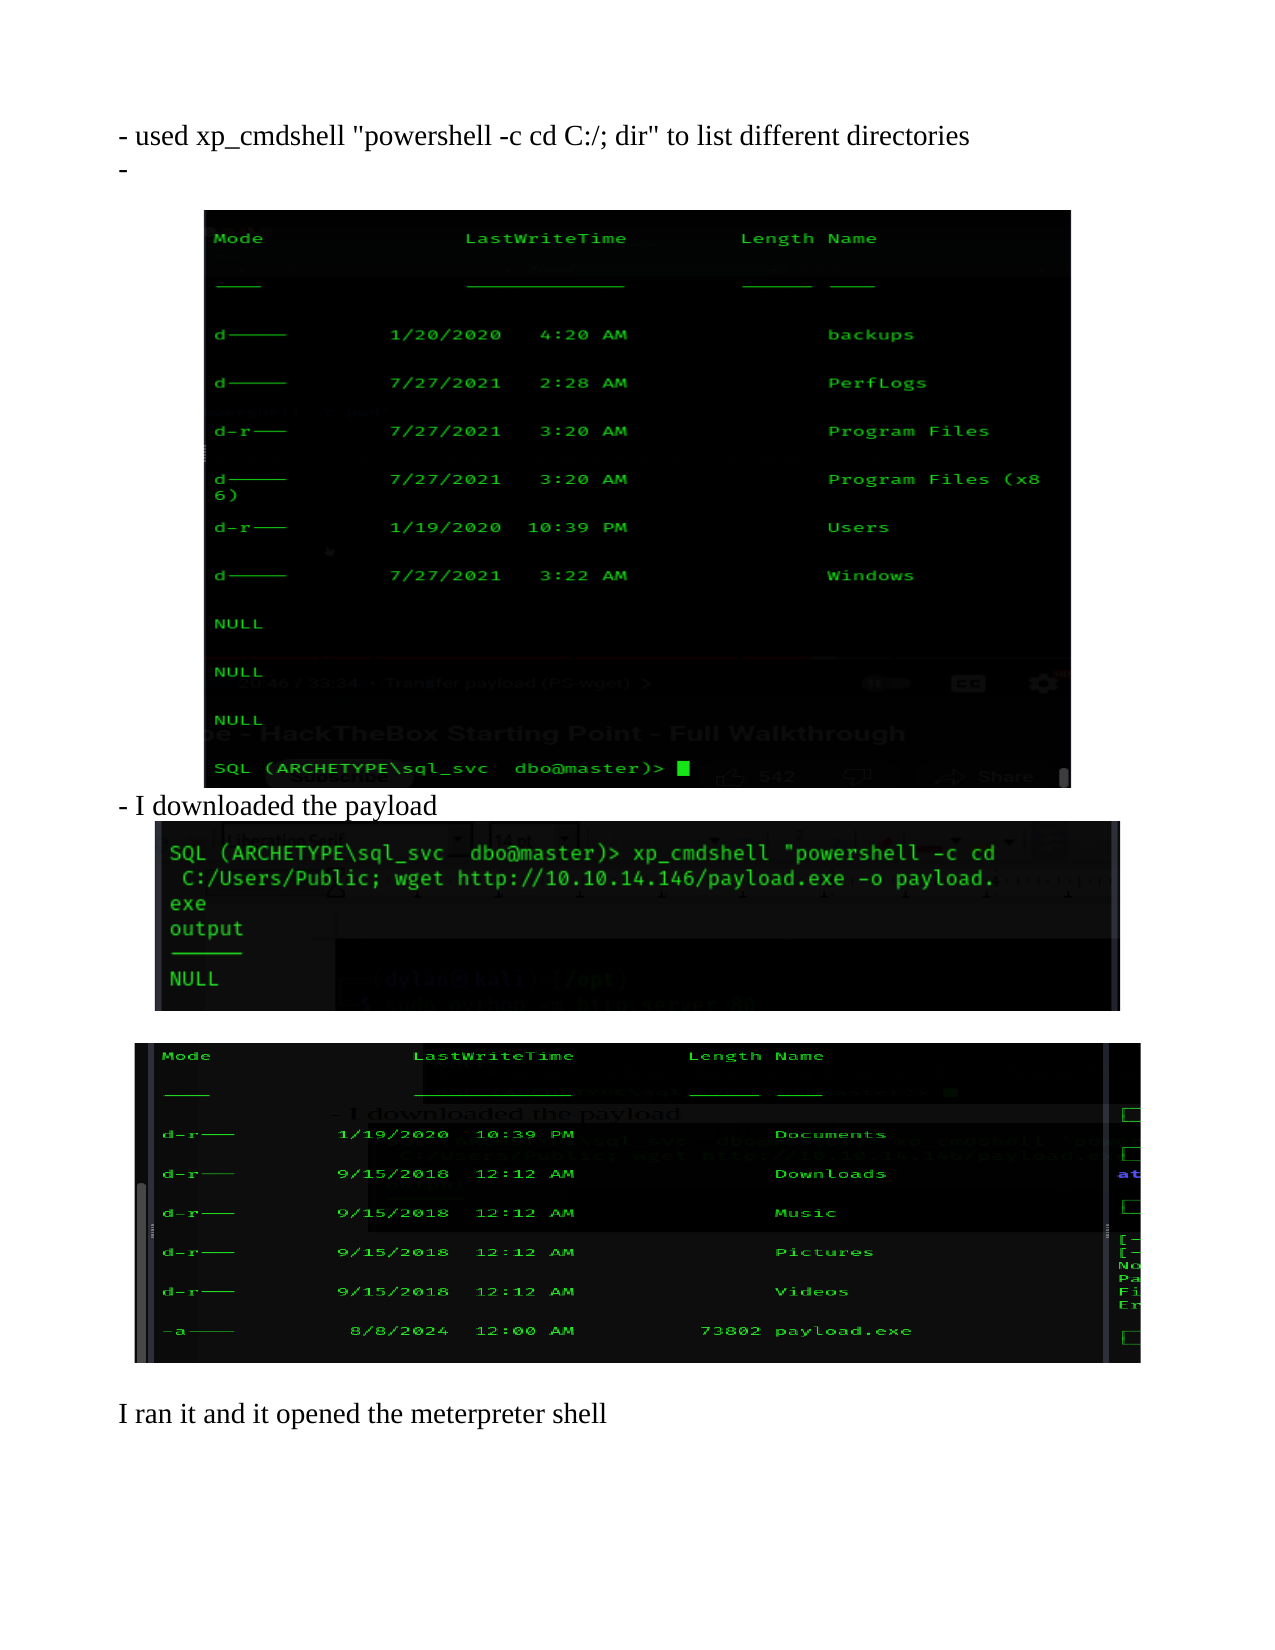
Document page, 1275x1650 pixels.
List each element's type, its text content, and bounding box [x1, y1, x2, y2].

text - used xp_cmdshell "powershell -c cd C:/; dir" to list different directories [118, 118, 1157, 152]
picture [154, 821, 1121, 1011]
text - I downloaded the payload [118, 185, 1157, 821]
text I ran it and it opened the meterpreter shell [118, 1396, 1157, 1430]
picture [134, 1043, 1141, 1363]
text - [118, 152, 1157, 185]
picture [203, 210, 1072, 788]
